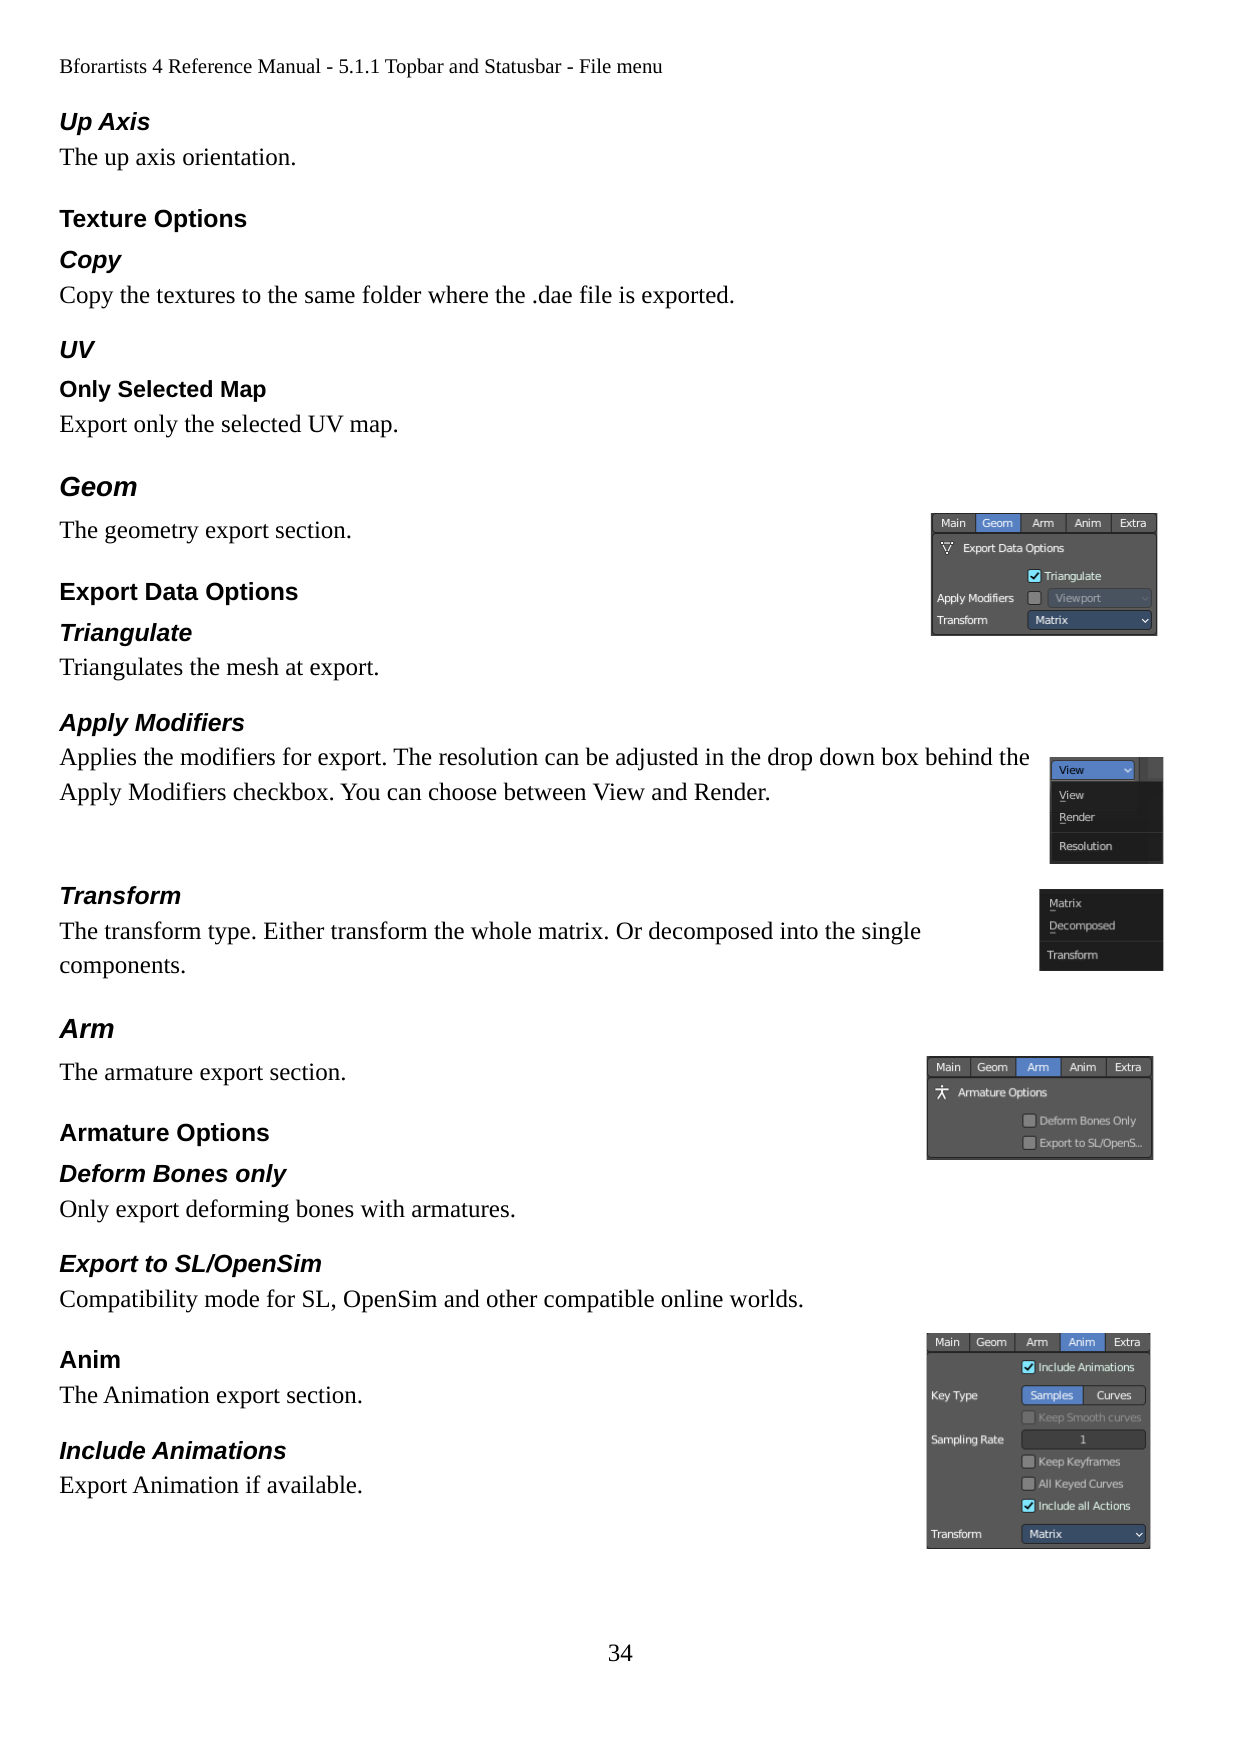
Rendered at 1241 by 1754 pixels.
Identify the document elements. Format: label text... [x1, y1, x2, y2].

text The geometry export section. [59, 515, 930, 544]
subtitle Anim [59, 1346, 926, 1374]
subtitle Armature Options [59, 1118, 926, 1147]
subtitle Geom [59, 471, 1181, 502]
text [1158, 515, 1181, 544]
picture [1039, 889, 1164, 971]
picture [926, 1333, 1151, 1549]
subtitle Copy [59, 245, 1181, 273]
subtitle Export Data Options [59, 577, 930, 605]
subtitle Only Selected Map [59, 376, 1181, 403]
subtitle [1151, 1346, 1181, 1374]
text Only export deforming bones with armatures. [59, 1194, 1181, 1223]
text [1151, 1471, 1181, 1499]
subtitle Apply Modifiers [59, 708, 1181, 736]
text [1151, 1380, 1181, 1409]
subtitle Deform Bones only [59, 1159, 1181, 1188]
subtitle Triangulate [59, 618, 1181, 646]
text The armature export section. [59, 1057, 926, 1085]
text Compatibility mode for SL, OpenSim and other compatible online worlds. [59, 1284, 1181, 1313]
subtitle Up Axis [59, 107, 1181, 136]
text Applies the modifiers for export. The resolution can be adjusted in the drop down box behind the Apply Modifiers checkbox. You can choose between View and Render. [59, 742, 1181, 806]
text [1154, 1057, 1181, 1085]
subtitle Arm [59, 1012, 1181, 1044]
subtitle Texture Options [59, 204, 1181, 232]
subtitle [1158, 577, 1181, 605]
subtitle Include Animations [59, 1436, 926, 1464]
subtitle UV [59, 335, 1181, 363]
subtitle Export to SL/OpenSim [59, 1249, 1181, 1278]
text The up axis orientation. [59, 142, 1181, 171]
text Export only the selected UV map. [59, 409, 1181, 438]
picture [926, 1056, 1154, 1160]
text Export Animation if available. [59, 1471, 926, 1499]
subtitle [1151, 1436, 1181, 1464]
text The transform type. Either transform the whole matrix. Or decomposed into the single components. [59, 916, 1181, 979]
text Triangulates the mesh at export. [59, 652, 1181, 681]
text Copy the textures to the same folder where the .dae file is exported. [59, 280, 1181, 308]
subtitle [1154, 1118, 1181, 1147]
subtitle Transform [59, 881, 1181, 910]
picture [930, 513, 1158, 636]
text The Animation export section. [59, 1380, 926, 1409]
picture [1049, 757, 1164, 864]
